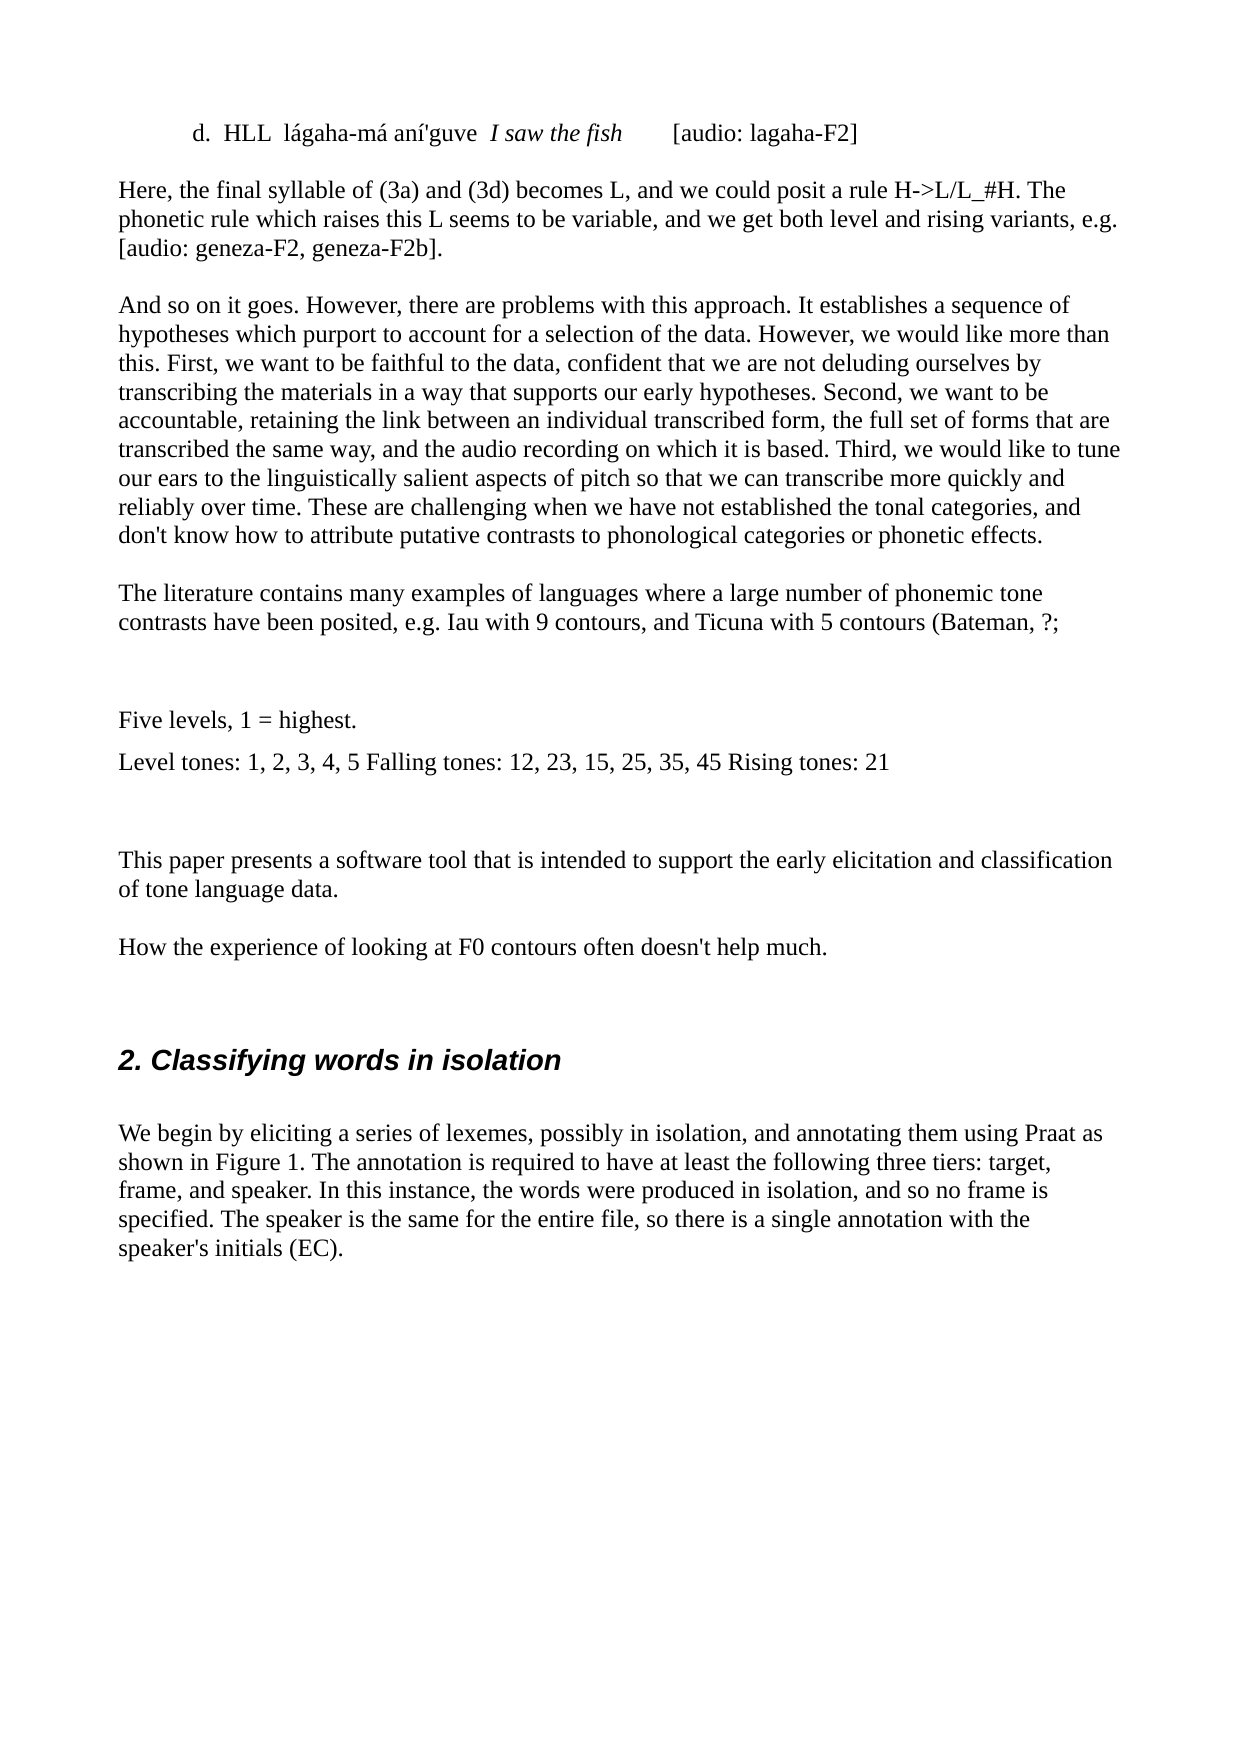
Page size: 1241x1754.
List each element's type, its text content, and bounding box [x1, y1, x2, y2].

text This paper presents a software tool that is intended to support the early elicitation and classification of tone language data. [118, 846, 1122, 903]
subtitle 2. Classifying words in isolation [118, 1043, 1122, 1077]
text d. HLL lágaha-má aní'guve I saw the fish [audio: lagaha-F2] [118, 118, 1122, 147]
text And so on it goes. However, there are problems with this approach. It establishes a sequence of hypotheses which purport to account for a selection of the data. However, we would like more than this. First, we want to be faithful to the data, confident that we are not deluding ourselves by transcribing the materials in a way that supports our early hypotheses. Second, we want to be accountable, retaining the link between an individual transcribed form, the full set of forms that are transcribed the same way, and the audio recording on which it is based. Third, we would like to tune our ears to the linguistically salient aspects of pitch so that we can transcribe more quickly and reliably over time. These are challenging when we have not established the tonal categories, and don't know how to attribute putative contrasts to phonological categories or phonetic effects. [118, 291, 1122, 549]
text How the experience of looking at F0 contours often doesn't help much. [118, 932, 1122, 961]
text The literature contains many examples of languages where a large number of phonemic tone contrasts have been posited, e.g. Iau with 9 contours, and Ticuna with 5 contours (Bateman, ?; [118, 578, 1122, 636]
text Level tones: 1, 2, 3, 4, 5 Falling tones: 12, 23, 15, 25, 35, 45 Rising tones: 21 [118, 747, 1122, 776]
text Five levels, 1 = highest. [118, 706, 1122, 734]
text We begin by eliciting a series of lexemes, possibly in isolation, and annotating them using Praat as shown in Figure 1. The annotation is required to have at least the following three tiers: target, frame, and speaker. In this instance, the words were produced in isolation, and so no frame is specified. The speaker is the same for the entire file, so there is a single annotation with the speaker's initials (EC). [118, 1118, 1122, 1262]
text Here, the final syllable of (3a) and (3d) becomes L, and we could posit a rule H->L/L_#H. The phonetic rule which raises this L seems to be variable, and we get both level and rising variants, e.g. [audio: geneza-F2, geneza-F2b]. [118, 176, 1122, 262]
